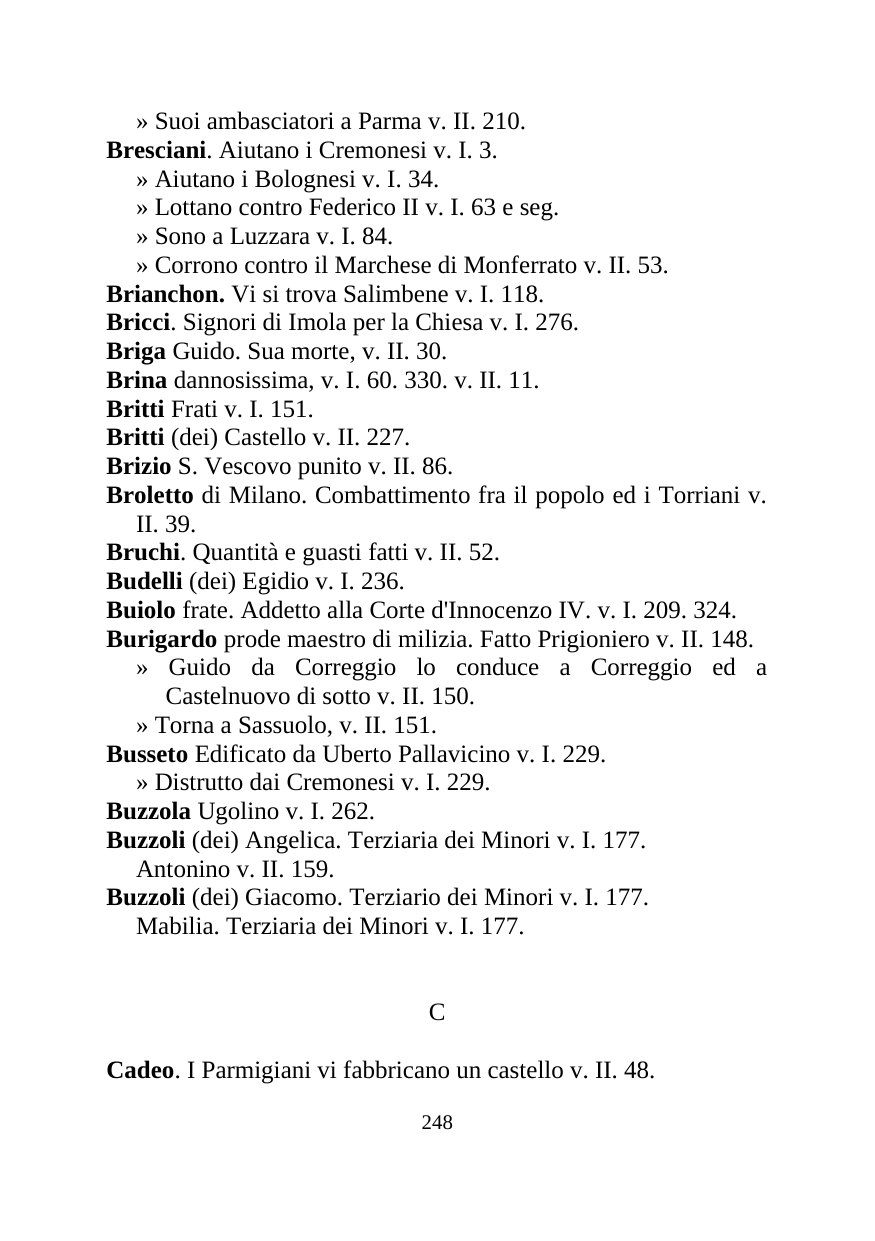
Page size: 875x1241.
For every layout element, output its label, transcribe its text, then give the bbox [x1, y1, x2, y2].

text Burigardo prode maestro di milizia. Fatto Prigioniero v. II. 148. [106, 624, 768, 652]
text » Corrono contro il Marchese di Monferrato v. II. 53. [136, 250, 768, 279]
text Buiolo frate. Addetto alla Corte d'Innocenzo IV. v. I. 209. 324. [106, 595, 768, 624]
text Mabilia. Terziaria dei Minori v. I. 177. [136, 911, 768, 940]
text » Torna a Sassuolo, v. II. 151. [136, 710, 768, 739]
text Bricci. Signori di Imola per la Chiesa v. I. 276. [106, 307, 768, 336]
text Britti (dei) Castello v. II. 227. [106, 422, 768, 451]
text Brizio S. Vescovo punito v. II. 86. [106, 451, 768, 480]
text Buzzola Ugolino v. I. 262. [106, 796, 768, 825]
text Brianchon. Vi si trova Salimbene v. I. 118. [106, 279, 768, 307]
text Buzzoli (dei) Giacomo. Terziario dei Minori v. I. 177. [106, 882, 768, 911]
text » Distrutto dai Cremonesi v. I. 229. [136, 767, 768, 796]
text Briga Guido. Sua morte, v. II. 30. [106, 336, 768, 365]
text » Lottano contro Federico II v. I. 63 e seg. [136, 192, 768, 221]
text Brina dannosissima, v. I. 60. 330. v. II. 11. [106, 365, 768, 394]
text Busseto Edificato da Uberto Pallavicino v. I. 229. [106, 739, 768, 767]
text C [106, 997, 768, 1026]
text Bruchi. Quantità e guasti fatti v. II. 52. [106, 537, 768, 566]
text Antonino v. II. 159. [136, 854, 768, 882]
text Cadeo. I Parmigiani vi fabbricano un castello v. II. 48. [106, 1055, 768, 1084]
text Britti Frati v. I. 151. [106, 394, 768, 422]
text » Aiutano i Bolognesi v. I. 34. [136, 164, 768, 192]
text » Suoi ambasciatori a Parma v. II. 210. [136, 106, 768, 135]
text » Sono a Luzzara v. I. 84. [136, 221, 768, 250]
text Broletto di Milano. Combattimento fra il popolo ed i Torriani v. II. 39. [106, 480, 768, 537]
text Buzzoli (dei) Angelica. Terziaria dei Minori v. I. 177. [106, 825, 768, 854]
text Bresciani. Aiutano i Cremonesi v. I. 3. [106, 135, 768, 164]
text » Guido da Correggio lo conduce a Correggio ed a Castelnuovo di sotto v. II. 150. [136, 652, 768, 710]
text Budelli (dei) Egidio v. I. 236. [106, 566, 768, 595]
